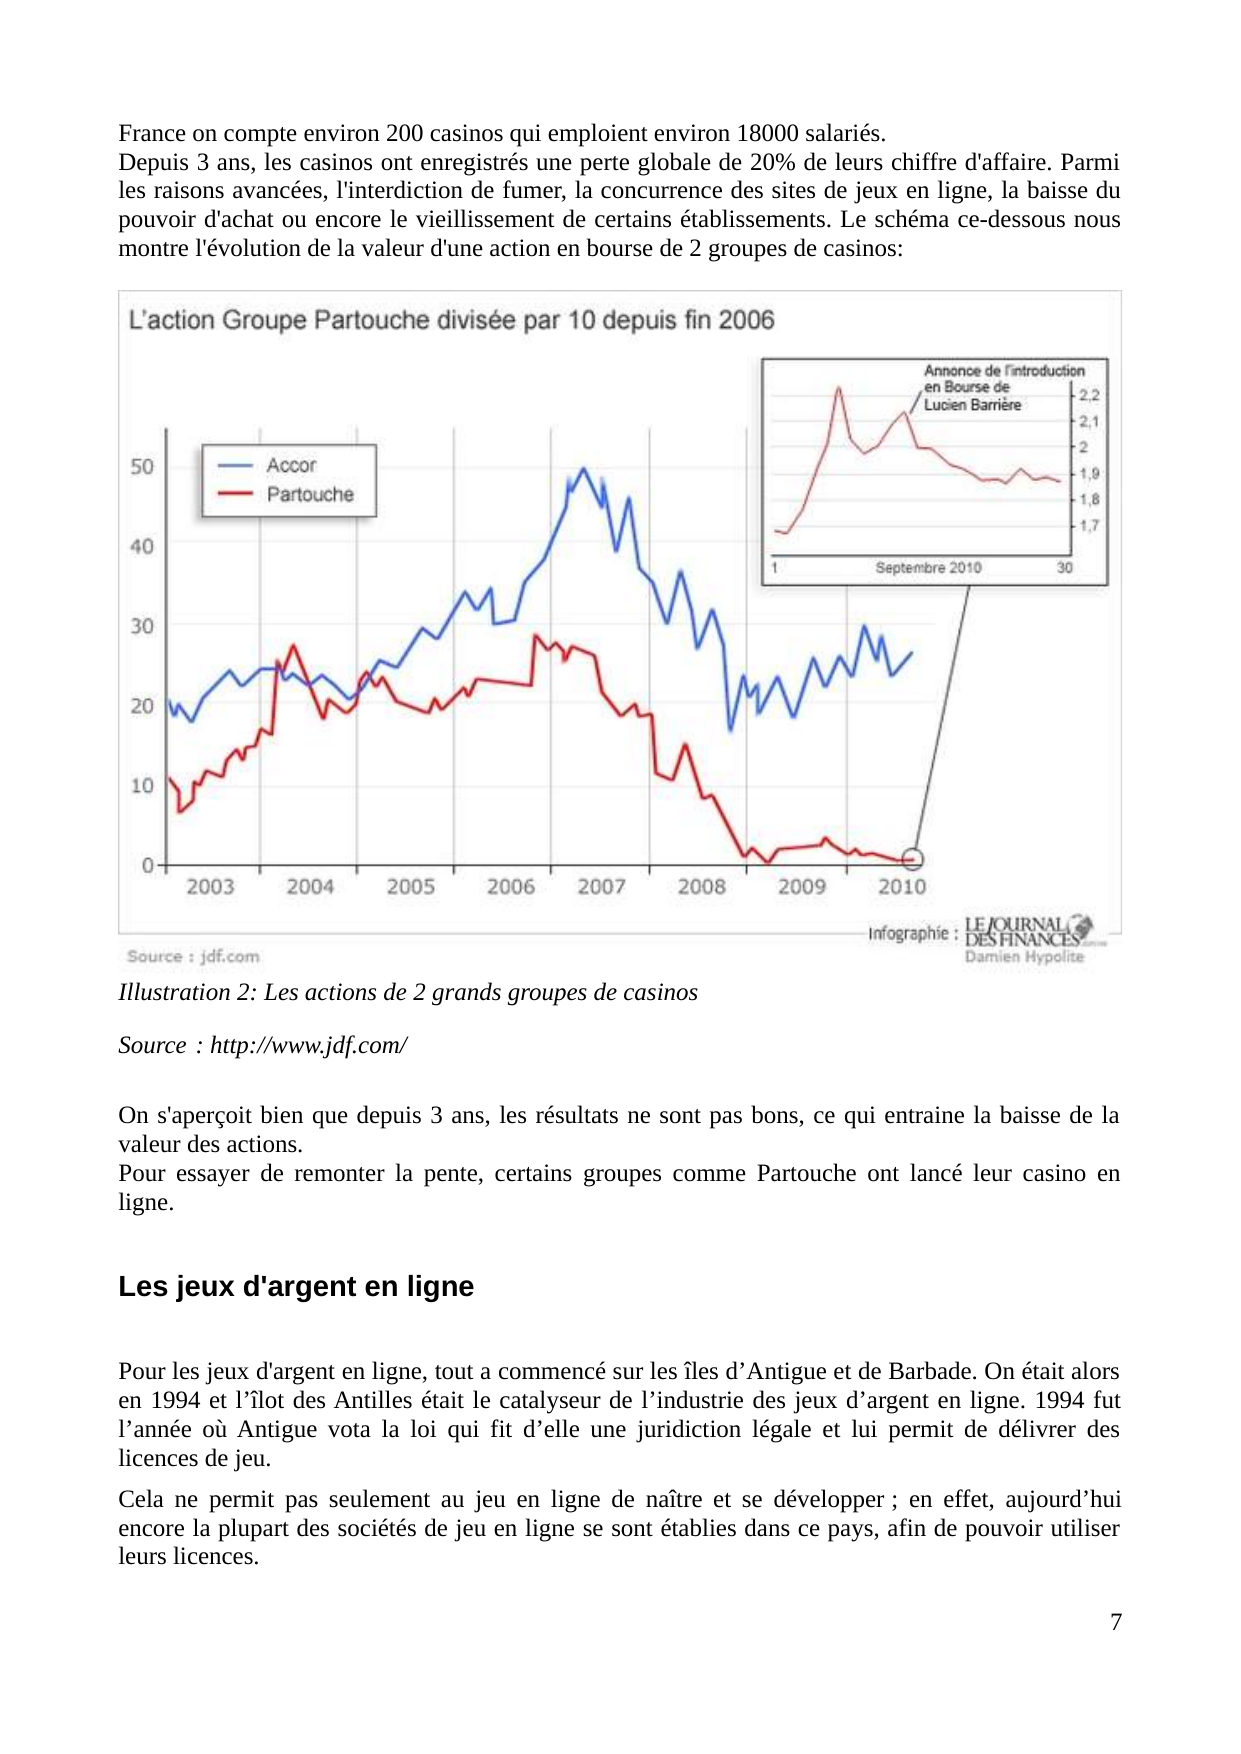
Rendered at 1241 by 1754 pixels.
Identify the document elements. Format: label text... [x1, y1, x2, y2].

text On s'aperçoit bien que depuis 3 ans, les résultats ne sont pas bons, ce qui entraine la baisse de la valeur des actions. [118, 1100, 1122, 1158]
text Source : http://www.jdf.com/ [118, 1030, 1122, 1059]
text Illustration 2: Les actions de 2 grands groupes de casinos [118, 977, 1122, 1005]
text Depuis 3 ans, les casinos ont enregistrés une perte globale de 20% de leurs chiffre d'affaire. Parmi les raisons avancées, l'interdiction de fumer, la concurrence des sites de jeux en ligne, la baisse du pouvoir d'achat ou encore le vieillissement de certains établissements. Le schéma ce-dessous nous montre l'évolution de la valeur d'une action en bourse de 2 groupes de casinos: [118, 147, 1122, 262]
text France on compte environ 200 casinos qui emploient environ 18000 salariés. [118, 118, 1122, 147]
text Pour essayer de remonter la pente, certains groupes comme Partouche ont lancé leur casino en ligne. [118, 1158, 1122, 1215]
picture [118, 290, 1123, 977]
text Cela ne permit pas seulement au jeu en ligne de naître et se développer ; en effet, aujourd’hui encore la plupart des sociétés de jeu en ligne se sont établies dans ce pays, afin de pouvoir utiliser leurs licences. [118, 1484, 1122, 1570]
text Pour les jeux d'argent en ligne, tout a commencé sur les îles d’Antigue et de Barbade. On était alors en 1994 et l’îlot des Antilles était le catalyseur de l’industrie des jeux d’argent en ligne. 1994 fut l’année où Antigue vota la loi qui fit d’elle une juridiction légale et lui permit de délivrer des licences de jeu. [118, 1356, 1122, 1471]
subtitle Les jeux d'argent en ligne [118, 1269, 1122, 1303]
